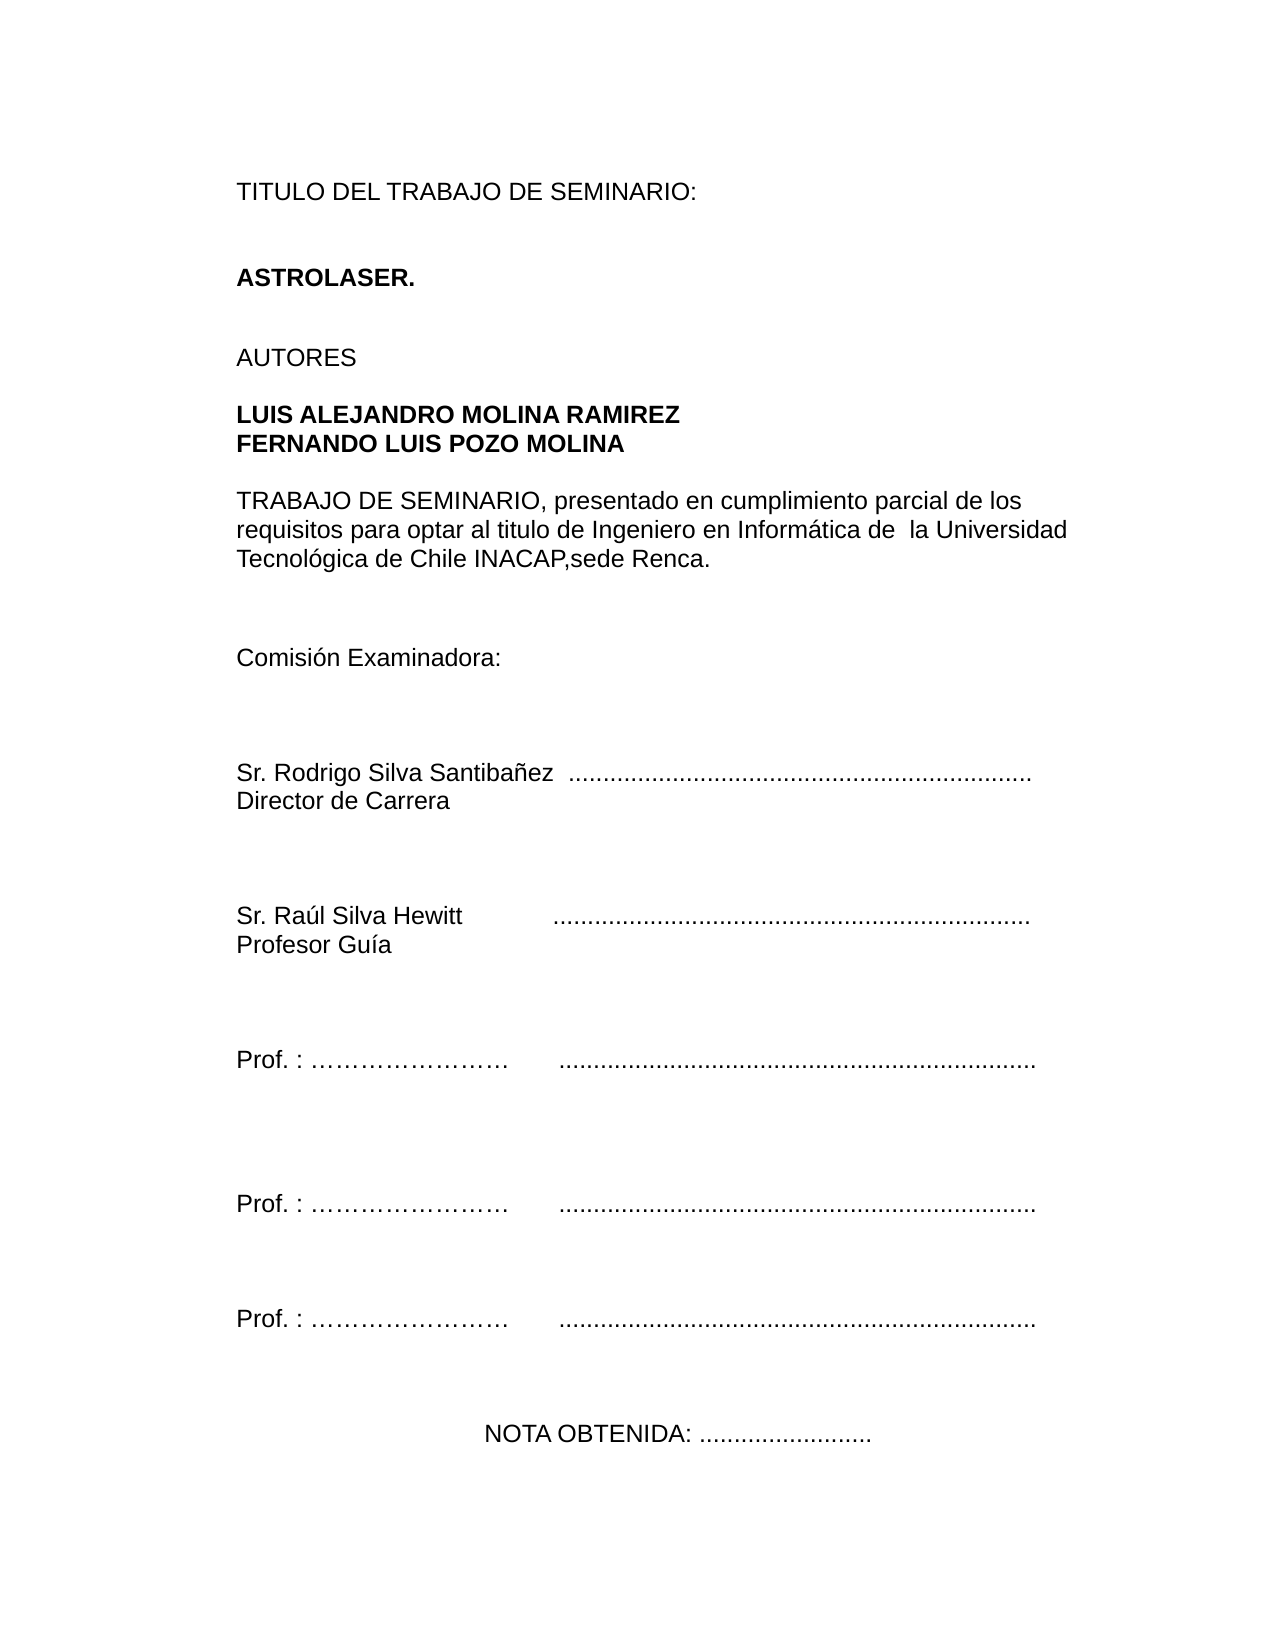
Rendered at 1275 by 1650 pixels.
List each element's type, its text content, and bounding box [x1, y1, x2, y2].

text LUIS ALEJANDRO MOLINA RAMIREZ [236, 400, 1127, 429]
text FERNANDO LUIS POZO MOLINA [236, 429, 1127, 457]
text Sr. Raúl Silva Hewitt ..................................................................... [236, 901, 1127, 930]
text Sr. Rodrigo Silva Santibañez ................................................................... [236, 757, 1127, 786]
text ASTROLASER. [236, 263, 1127, 292]
text NOTA OBTENIDA: ......................... [236, 1419, 1127, 1447]
text AUTORES [236, 342, 1127, 371]
text Profesor Guía [236, 930, 1127, 959]
text Director de Carrera [236, 786, 1127, 815]
text Prof. : …………………… ..................................................................... [236, 1304, 1127, 1332]
text Prof. : …………………… ..................................................................... [236, 1189, 1127, 1217]
text TRABAJO DE SEMINARIO, presentado en cumplimiento parcial de los requisitos para optar al titulo de Ingeniero en Informática de la Universidad Tecnológica de Chile INACAP,sede Renca. [236, 486, 1127, 572]
text Comisión Examinadora: [236, 642, 1127, 671]
text Prof. : …………………… ..................................................................... [236, 1045, 1127, 1074]
text TITULO DEL TRABAJO DE SEMINARIO: [236, 177, 1127, 206]
